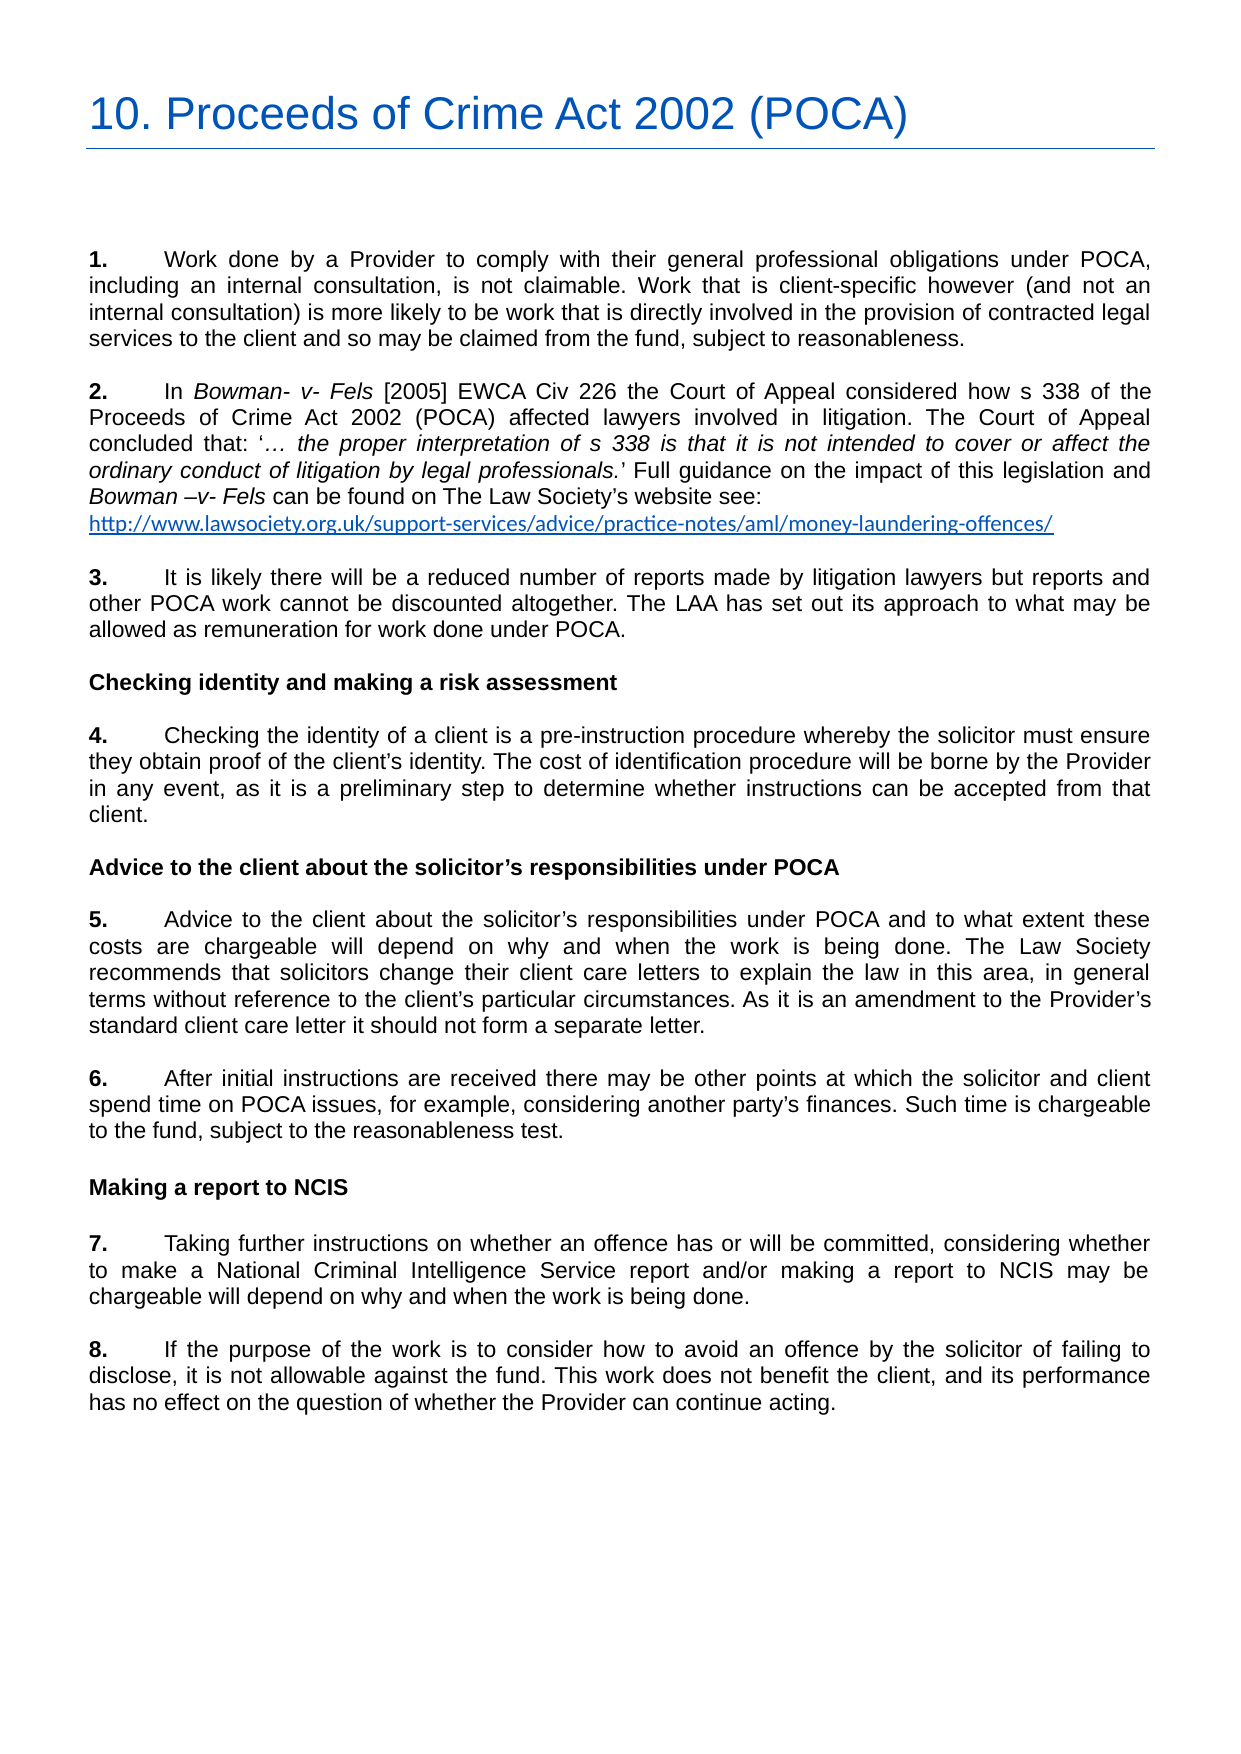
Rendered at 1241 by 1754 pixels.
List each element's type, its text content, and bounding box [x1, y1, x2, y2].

list Checking the identity of a client is a pre-instruction procedure whereby the solicitor must ensure they obtain proof of the client’s identity. The cost of identification procedure will be borne by the Provider in any event, as it is a preliminary step to determine whether instructions can be accepted from that client. [89, 722, 1152, 827]
subtitle Advice to the client about the solicitor’s responsibilities under POCA [89, 853, 1167, 880]
list Taking further instructions on whether an offence has or will be committed, considering whether to make a National Criminal Intelligence Service report and/or making a report to NCIS may be chargeable will depend on why and when the work is being done. [89, 1230, 1151, 1309]
text http://www.lawsociety.org.uk/support-services/advice/practice-notes/aml/money-laundering-offences/ [89, 509, 1167, 537]
subtitle Making a report to NCIS [89, 1173, 1167, 1200]
list After initial instructions are received there may be other points at which the solicitor and client spend time on POCA issues, for example, considering another party’s finances. Such time is chargeable to the fund, subject to the reasonableness test. [89, 1064, 1152, 1144]
list In Bowman- v- Fels [2005] EWCA Civ 226 the Court of Appeal considered how s 338 of the Proceeds of Crime Act 2002 (POCA) affected lawyers involved in litigation. The Court of Appeal concluded that: ‘… the proper interpretation of s 338 is that it is not intended to cover or affect the ordinary conduct of litigation by legal professionals.’ Full guidance on the impact of this legislation and Bowman –v- Fels can be found on The Law Society’s website see: [89, 378, 1152, 509]
subtitle 10. Proceeds of Crime Act 2002 (POCA) [89, 87, 1167, 139]
list If the purpose of the work is to consider how to avoid an offence by the solicitor of failing to disclose, it is not allowable against the fund. This work does not benefit the client, and its performance has no effect on the question of whether the Provider can continue acting. [89, 1336, 1152, 1415]
list It is likely there will be a reduced number of reports made by litigation lawyers but reports and other POCA work cannot be discounted altogether. The LAA has set out its approach to what may be allowed as remuneration for work done under POCA. [89, 563, 1152, 643]
subtitle Checking identity and making a risk assessment [89, 669, 1167, 695]
list Work done by a Provider to comply with their general professional obligations under POCA, including an internal consultation, is not claimable. Work that is client-specific however (and not an internal consultation) is more likely to be work that is directly involved in the provision of contracted legal services to the client and so may be claimed from the fund, subject to reasonableness. [89, 246, 1152, 351]
list Advice to the client about the solicitor’s responsibilities under POCA and to what extent these costs are chargeable will depend on why and when the work is being done. The Law Society recommends that solicitors change their client care letters to explain the law in this area, in general terms without reference to the client’s particular circumstances. As it is an amendment to the Provider’s standard client care letter it should not form a separate letter. [89, 906, 1152, 1038]
